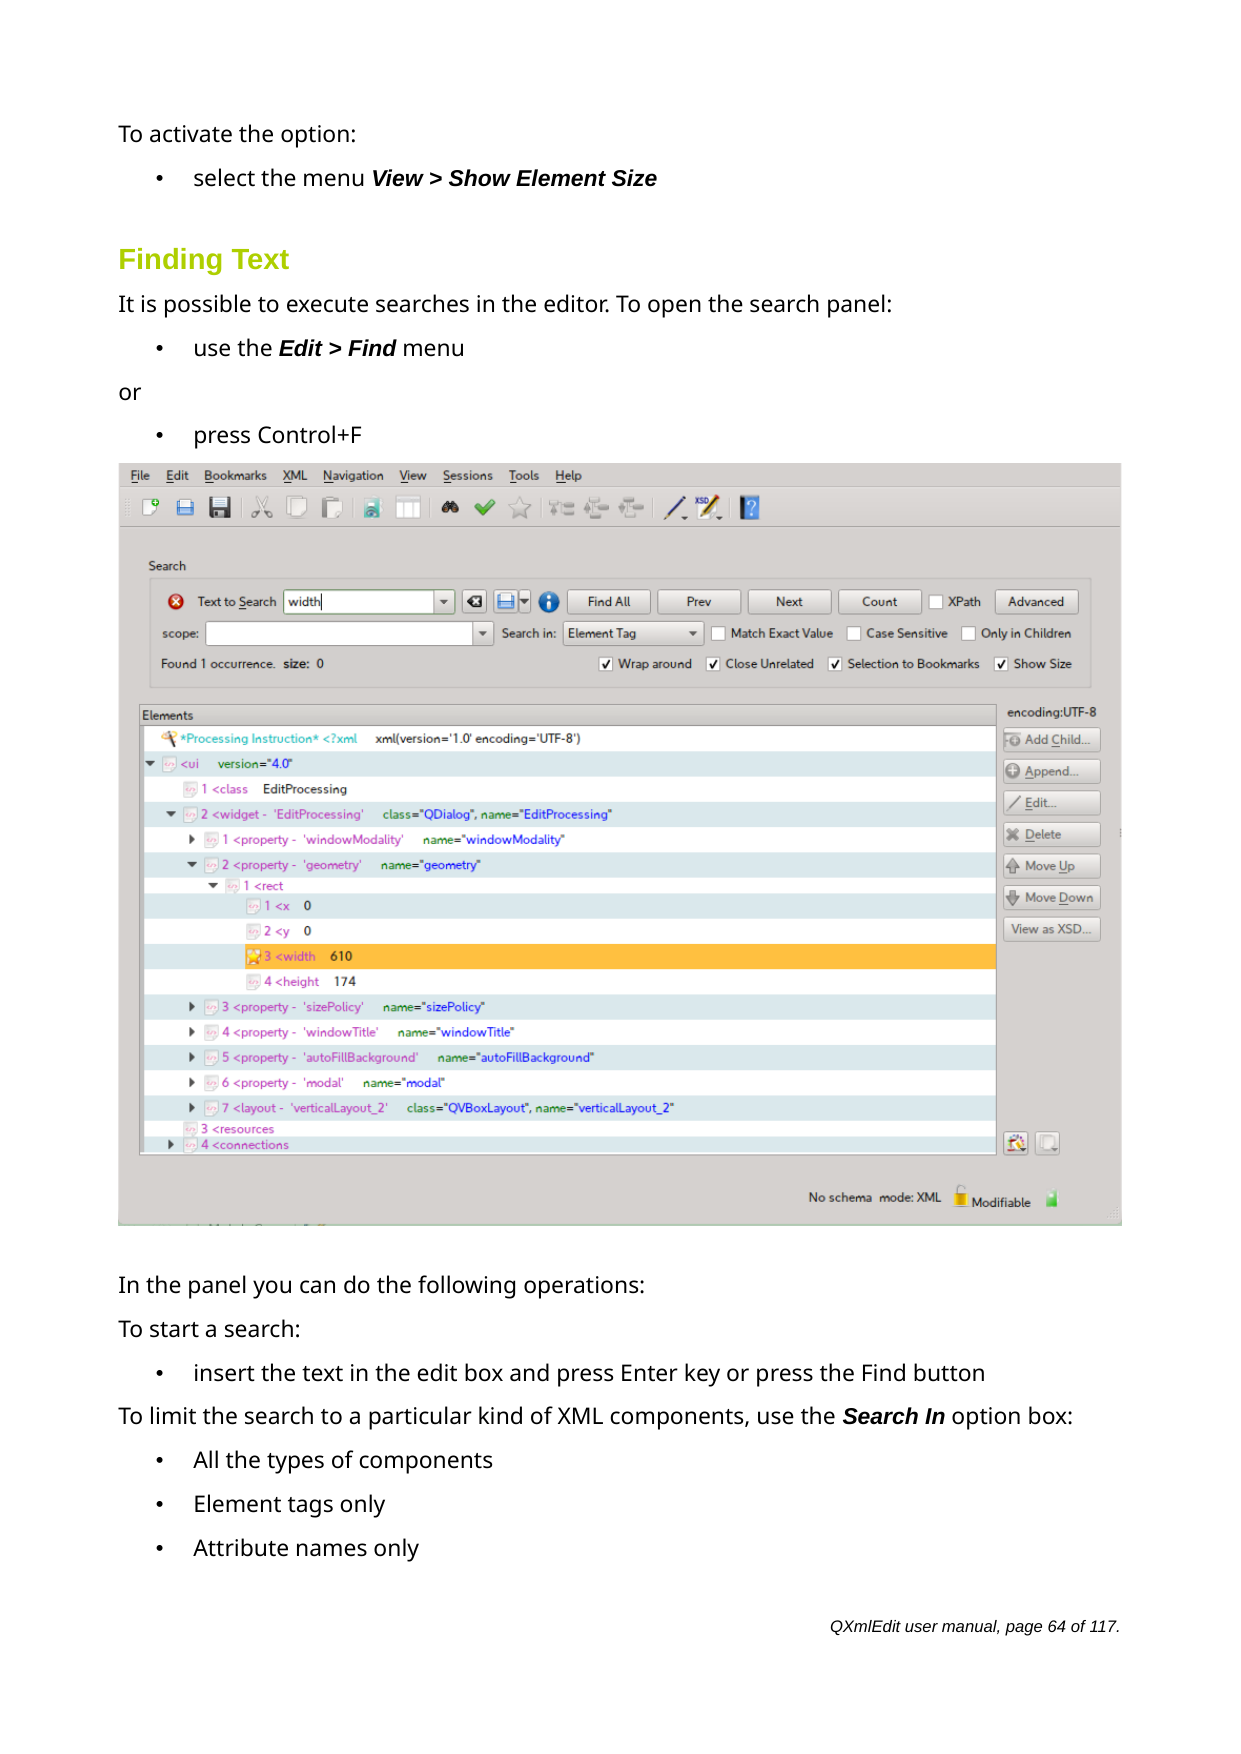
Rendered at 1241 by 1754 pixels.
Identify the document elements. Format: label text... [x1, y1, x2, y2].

list All the types of components [156, 1444, 1122, 1475]
list use the Edit > Find menu [156, 332, 1122, 363]
subtitle Finding Text [118, 242, 1122, 276]
list insert the text in the edit box and press Enter key or press the Find button [156, 1356, 1122, 1388]
text It is possible to execute searches in the editor. To open the search panel: [118, 288, 1122, 319]
list select the menu View > Show Element Size [156, 162, 1122, 193]
picture [118, 463, 1122, 1226]
text In the panel you can do the following operations: [118, 1269, 1122, 1300]
text To activate the option: [118, 118, 1122, 149]
text To limit the search to a particular kind of XML components, use the Search In option box: [118, 1400, 1122, 1431]
list press Control+F [156, 419, 1122, 451]
list Element tags only [156, 1488, 1122, 1519]
text To start a search: [118, 1313, 1122, 1344]
text or [118, 376, 1122, 407]
list Attribute names only [156, 1531, 1122, 1563]
